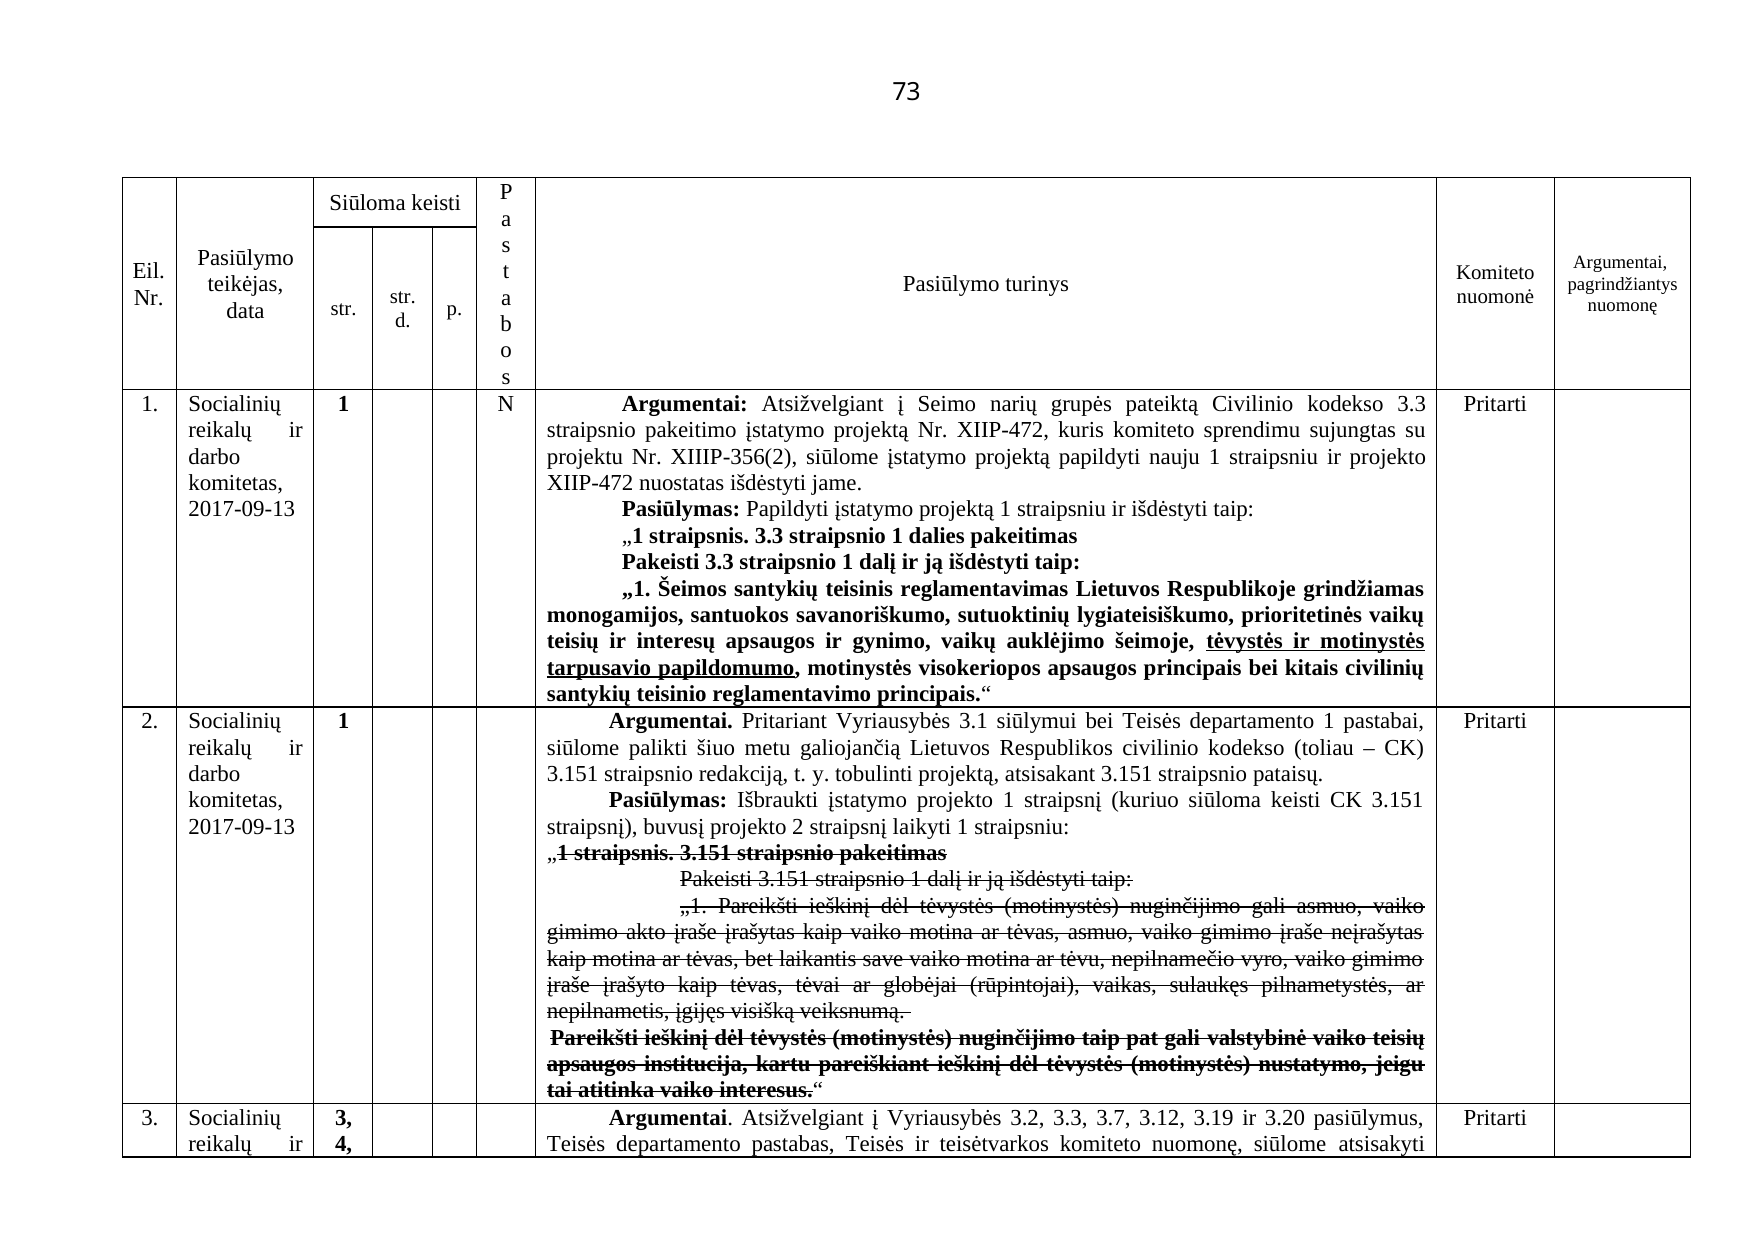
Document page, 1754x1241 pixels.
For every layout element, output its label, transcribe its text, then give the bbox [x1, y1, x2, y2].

table_cell Socialinių reikalų ir darbo komitetas, 2017-09-13 [177, 390, 313, 706]
table_cell 1 [314, 708, 372, 1103]
table_header Pasiūlymo turinys [536, 178, 1436, 389]
table_cell Socialinių reikalų ir darbo komitetas, 2017-09-13 [177, 708, 313, 1103]
table_cell p. [433, 228, 476, 389]
table_header Pasiūlymo teikėjas, data [177, 178, 313, 389]
table_cell [477, 1104, 535, 1156]
table_cell str. d. [373, 228, 432, 389]
table_cell [477, 708, 535, 1103]
table_cell [433, 708, 476, 1103]
table_cell [373, 1104, 432, 1156]
table_cell [433, 1104, 476, 1156]
table_cell Argumentai. Atsižvelgiant į Vyriausybės 3.2, 3.3, 3.7, 3.12, 3.19 ir 3.20 pasiūlymus, Teisės departamento pastabas, Teisės ir teisėtvarkos komiteto nuomonę, siūlome atsisakyti [536, 1104, 1436, 1156]
table_cell [433, 390, 476, 706]
table_header Komiteto nuomonė [1437, 178, 1554, 389]
table_cell Argumentai. Pritariant Vyriausybės 3.1 siūlymui bei Teisės departamento 1 pastabai, siūlome palikti šiuo metu galiojančią Lietuvos Respublikos civilinio kodekso (toliau – CK) 3.151 straipsnio redakciją, t. y. tobulinti projektą, atsisakant 3.151 straipsnio pataisų. Pasiūlymas: Išbraukti įstatymo projekto 1 straipsnį (kuriuo siūloma keisti CK 3.151 straipsnį), buvusį projekto 2 straipsnį laikyti 1 straipsniu: „1 straipsnis. 3.151 straipsnio pakeitimas Pakeisti 3.151 straipsnio 1 dalį ir ją išdėstyti taip: „1. Pareikšti ieškinį dėl tėvystės (motinystės) nuginčijimo gali asmuo, vaiko gimimo akto įraše įrašytas kaip vaiko motina ar tėvas, asmuo, vaiko gimimo įraše neįrašytas kaip motina ar tėvas, bet laikantis save vaiko motina ar tėvu, nepilnamečio vyro, vaiko gimimo įraše įrašyto kaip tėvas, tėvai ar globėjai (rūpintojai), vaikas, sulaukęs pilnametystės, ar nepilnametis, įgijęs visišką veiksnumą. Pareikšti ieškinį dėl tėvystės (motinystės) nuginčijimo taip pat gali valstybinė vaiko teisių apsaugos institucija, kartu pareiškiant ieškinį dėl tėvystės (motinystės) nustatymo, jeigu tai atitinka vaiko interesus.“ [536, 708, 1436, 1103]
table_cell Argumentai: Atsižvelgiant į Seimo narių grupės pateiktą Civilinio kodekso 3.3 straipsnio pakeitimo įstatymo projektą Nr. XIIP-472, kuris komiteto sprendimu sujungtas su projektu Nr. XIIIP-356(2), siūlome įstatymo projektą papildyti nauju 1 straipsniu ir projekto XIIP-472 nuostatas išdėstyti jame. Pasiūlymas: Papildyti įstatymo projektą 1 straipsniu ir išdėstyti taip: „1 straipsnis. 3.3 straipsnio 1 dalies pakeitimas Pakeisti 3.3 straipsnio 1 dalį ir ją išdėstyti taip: „1. Šeimos santykių teisinis reglamentavimas Lietuvos Respublikoje grindžiamas monogamijos, santuokos savanoriškumo, sutuoktinių lygiateisiškumo, prioritetinės vaikų teisių ir interesų apsaugos ir gynimo, vaikų auklėjimo šeimoje, tėvystės ir motinystės tarpusavio papildomumo, motinystės visokeriopos apsaugos principais bei kitais civilinių santykių teisinio reglamentavimo principais.“ [536, 390, 1436, 706]
table_cell [1555, 708, 1690, 1103]
table_cell str. [314, 228, 372, 389]
table_cell [1555, 1104, 1690, 1156]
table_header Eil. Nr. [123, 178, 176, 389]
table_header Argumentai, pagrindžiantys nuomonę [1555, 178, 1690, 389]
table_cell N [477, 390, 535, 706]
table_cell [1555, 390, 1690, 706]
table_cell 2. [123, 708, 176, 1103]
table_cell 1. [123, 390, 176, 706]
table_cell 3, 4, [314, 1104, 372, 1156]
table_cell Pritarti [1437, 390, 1554, 706]
table_cell Pritarti [1437, 708, 1554, 1103]
table_cell [373, 708, 432, 1103]
table_cell Pritarti [1437, 1104, 1554, 1156]
table_header Siūloma keisti [314, 178, 476, 226]
table_cell Socialinių reikalų ir [177, 1104, 313, 1156]
table_cell 3. [123, 1104, 176, 1156]
table_cell 1 [314, 390, 372, 706]
table_cell [373, 390, 432, 706]
table_header Pastabos [477, 178, 535, 389]
